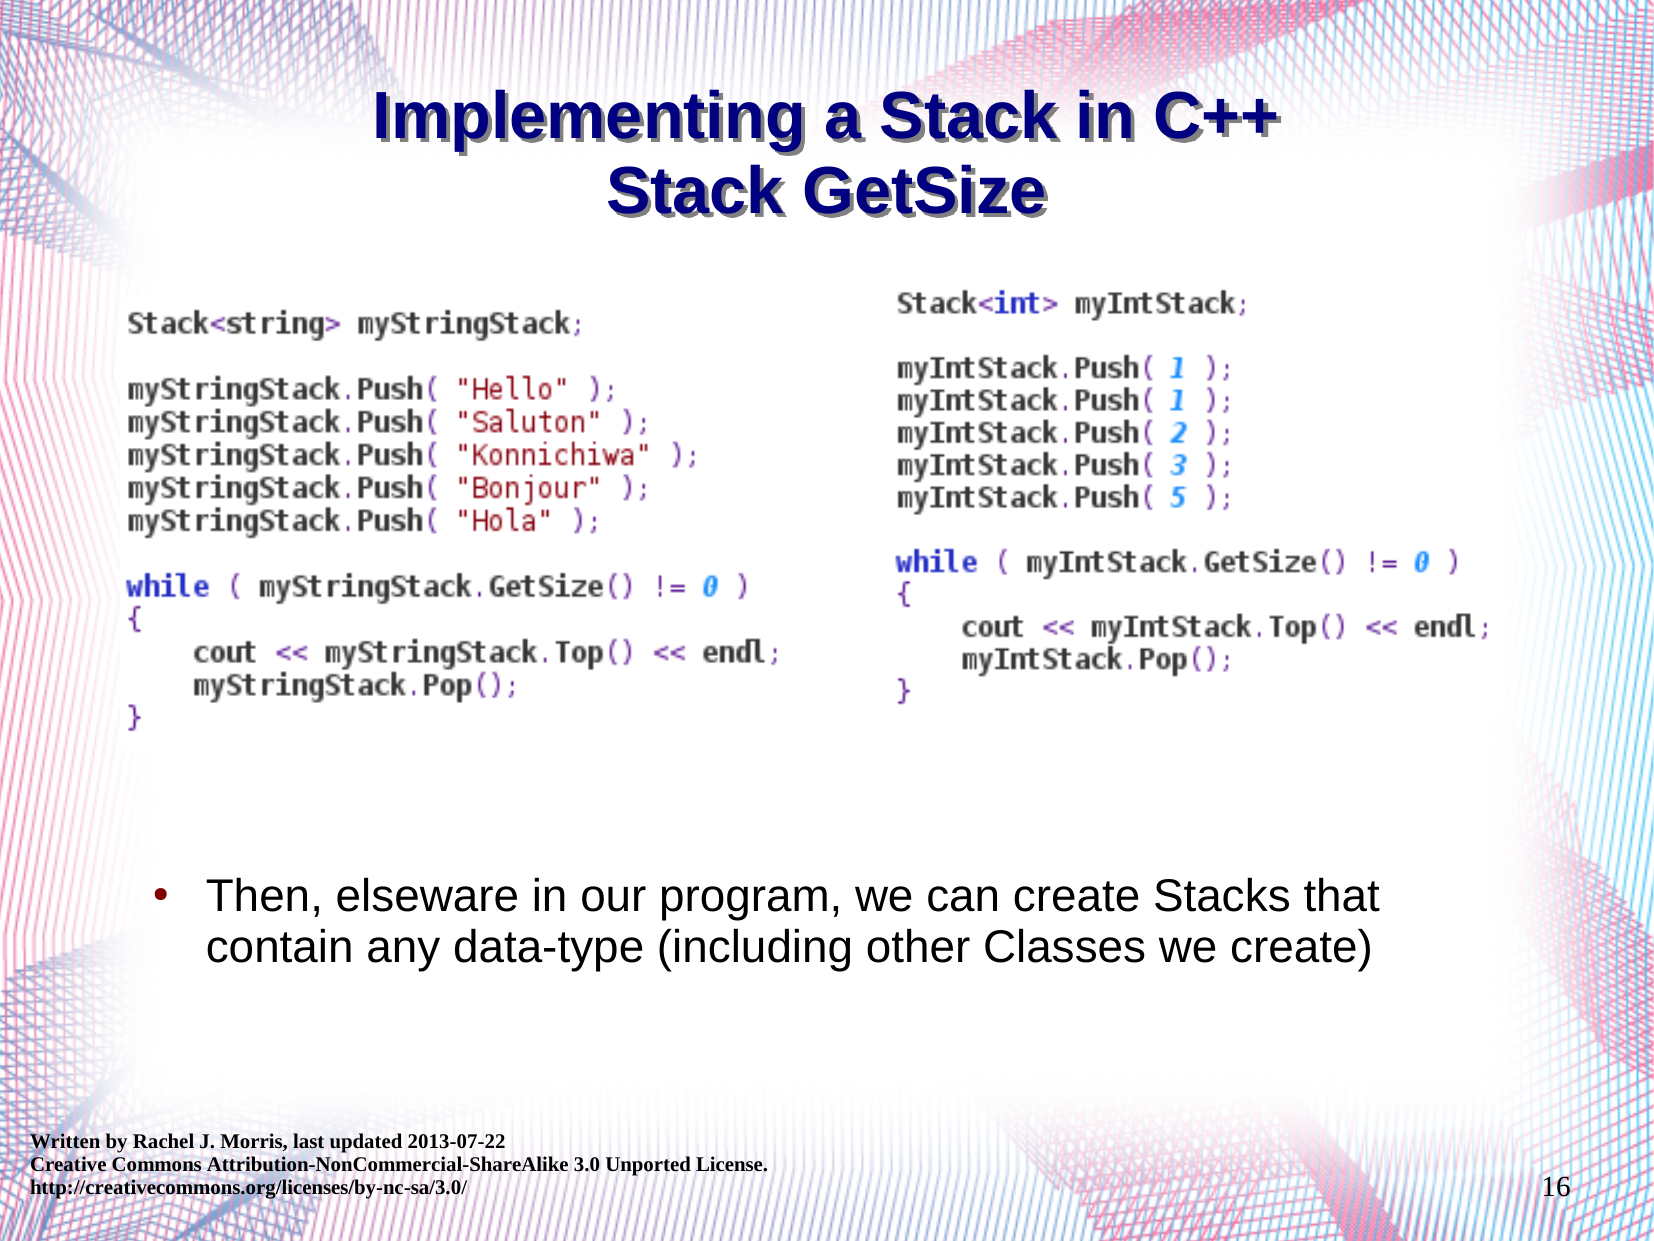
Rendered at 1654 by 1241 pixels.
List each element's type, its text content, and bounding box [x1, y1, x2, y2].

picture [0, 0, 1654, 1241]
title Implementing a Stack in C++ Stack GetSize [82, 49, 1571, 257]
list Then, elseware in our program, we can create Stacks that contain any data-type (including other Classes we create) [135, 870, 1516, 1027]
